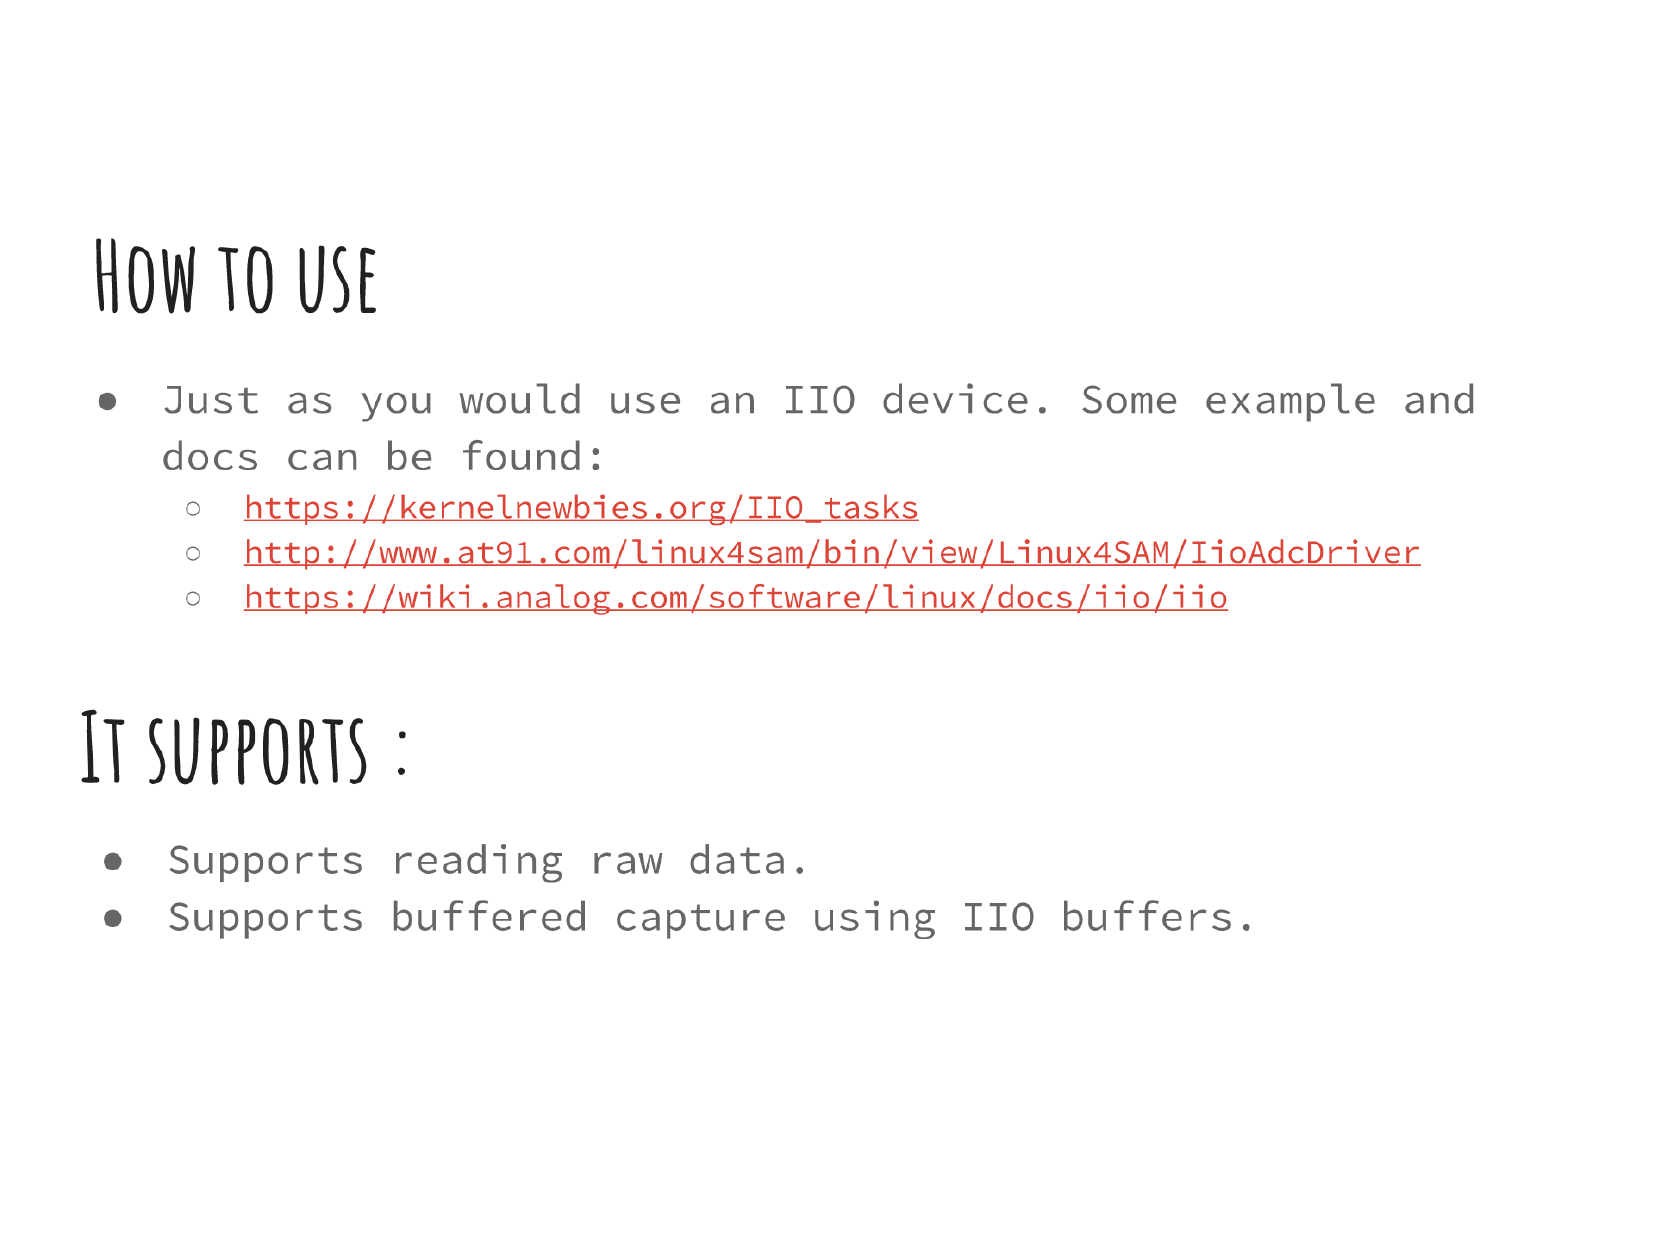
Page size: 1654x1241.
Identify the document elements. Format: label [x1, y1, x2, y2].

picture [6, 151, 1654, 1082]
